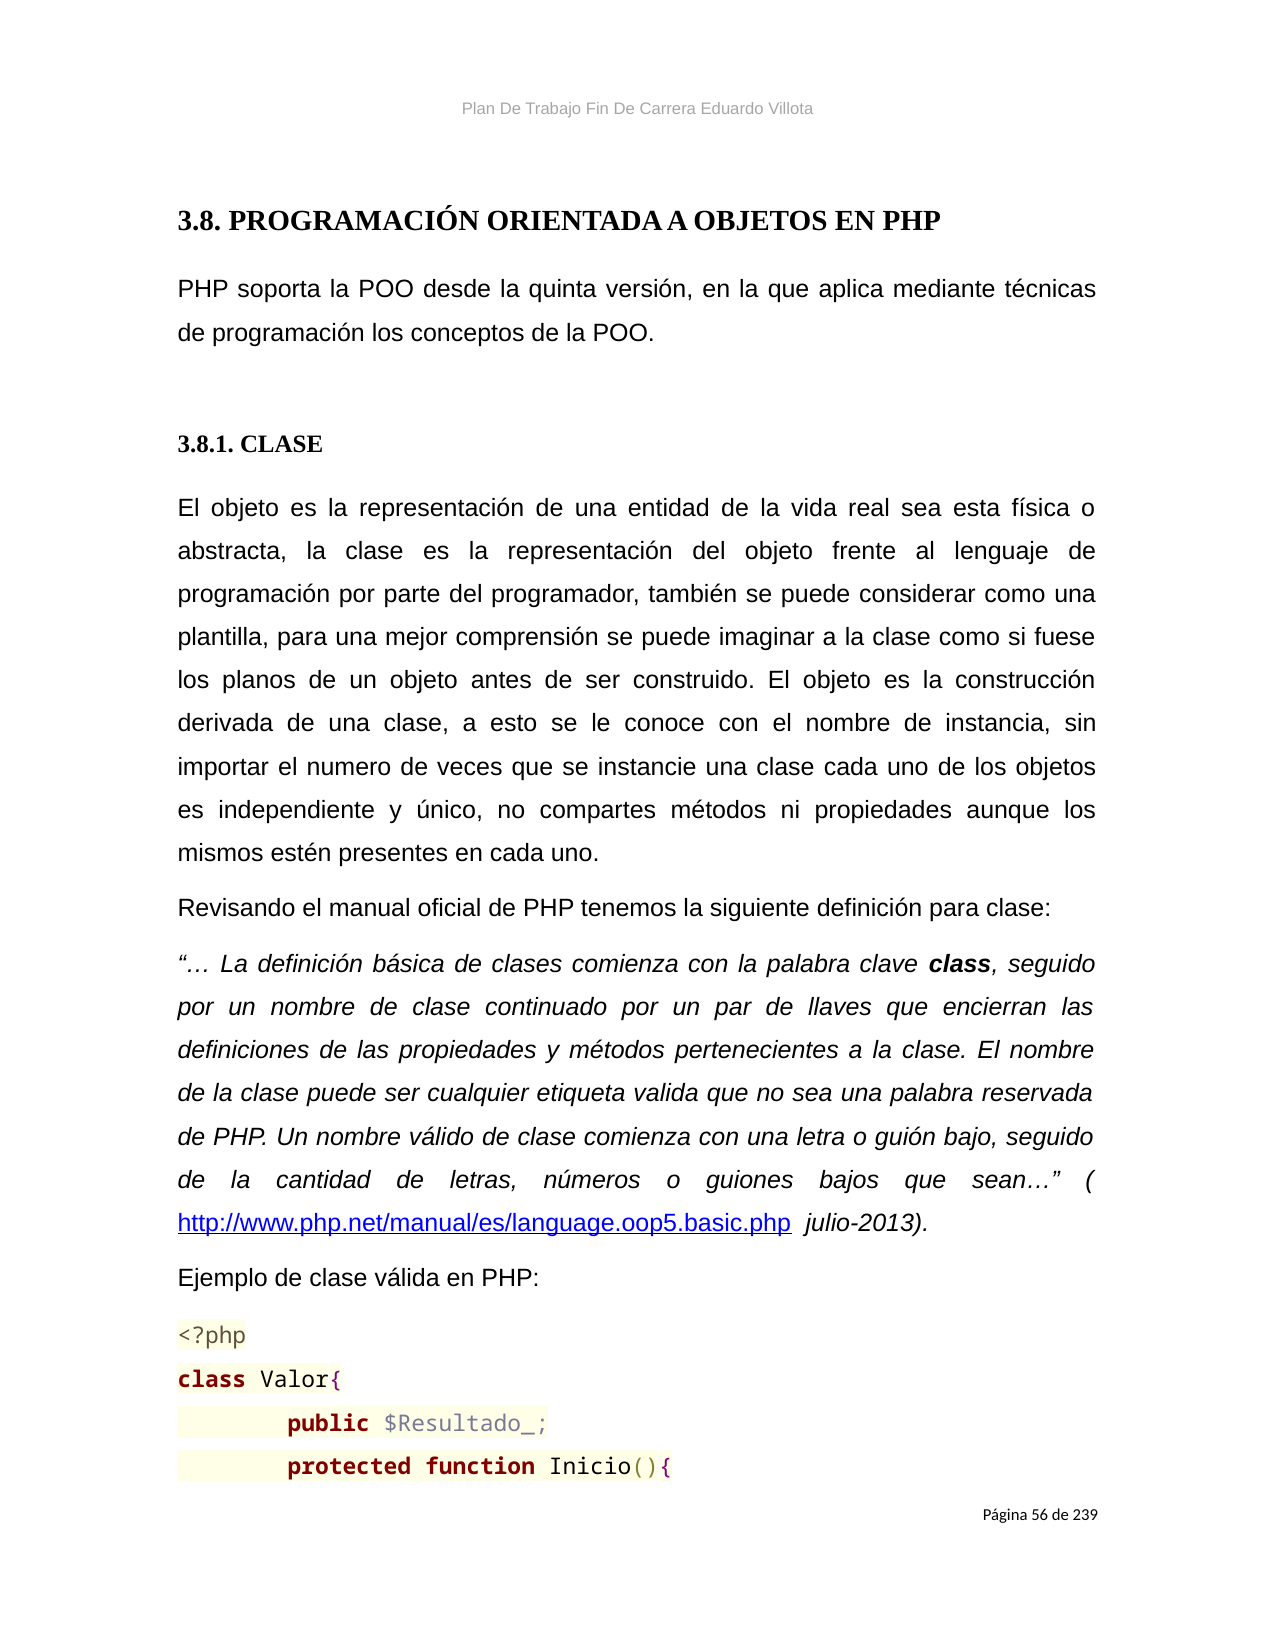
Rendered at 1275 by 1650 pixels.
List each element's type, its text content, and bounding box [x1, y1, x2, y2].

text El objeto es la representación de una entidad de la vida real sea esta física o abstracta, la clase es la representación del objeto frente al lenguaje de programación por parte del programador, también se puede considerar como una plantilla, para una mejor comprensión se puede imaginar a la clase como si fuese los planos de un objeto antes de ser construido. El objeto es la construcción derivada de una clase, a esto se le conoce con el nombre de instancia, sin importar el numero de veces que se instancie una clase cada uno de los objetos es independiente y único, no compartes métodos ni propiedades aunque los mismos estén presentes en cada uno. [177, 493, 1098, 866]
text Revisando el manual oficial de PHP tenemos la siguiente definición para clase: [177, 893, 1098, 922]
text Ejemplo de clase válida en PHP: [177, 1263, 1098, 1292]
text PHP soporta la POO desde la quinta versión, en la que aplica mediante técnicas de programación los conceptos de la POO. [177, 274, 1098, 346]
text 3.8. PROGRAMACIÓN ORIENTADA A OBJETOS EN PHP [177, 203, 1098, 237]
text <?php [177, 1319, 1098, 1350]
text “… La definición básica de clases comienza con la palabra clave class, seguido por un nombre de clase continuado por un par de llaves que encierran las definiciones de las propiedades y métodos pertenecientes a la clase. El nombre de la clase puede ser cualquier etiqueta valida que no sea una palabra reservada de PHP. Un nombre válido de clase comienza con una letra o guión bajo, seguido de la cantidad de letras, números o guiones bajos que sean…” ( http://www.php.net/manual/es/language.oop5.basic.php julio-2013). [177, 949, 1098, 1236]
text protected function Inicio(){ [177, 1450, 1098, 1481]
text 3.8.1. CLASE [177, 429, 1098, 457]
text public $Resultado_; [177, 1406, 1098, 1438]
text class Valor{ [177, 1363, 1098, 1394]
